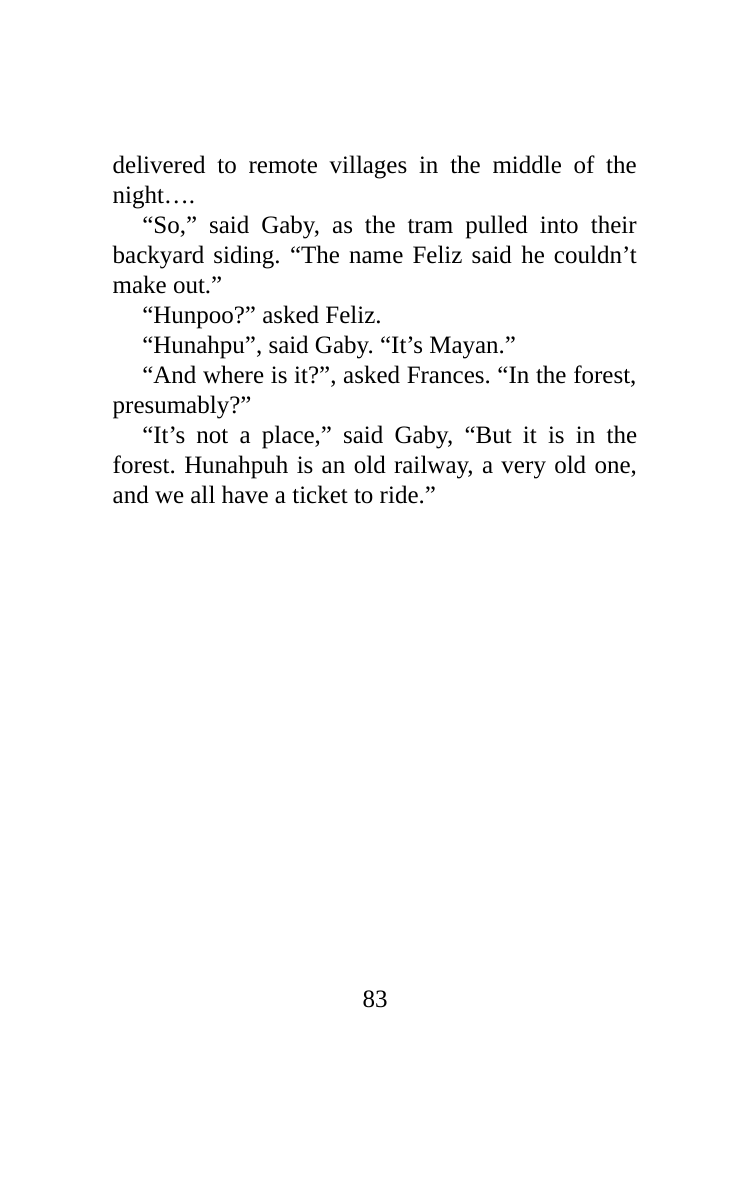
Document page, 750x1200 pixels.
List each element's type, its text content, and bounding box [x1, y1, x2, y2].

text “Hunpoo?” asked Feliz. [112, 300, 637, 330]
text delivered to remote villages in the middle of the night…. [112, 150, 637, 210]
text “Hunahpu”, said Gaby. “It’s Mayan.” [112, 330, 637, 360]
text “And where is it?”, asked Frances. “In the forest, presumably?” [112, 360, 637, 420]
text “So,” said Gaby, as the tram pulled into their backyard siding. “The name Feliz said he couldn’t make out.” [112, 210, 637, 300]
text “It’s not a place,” said Gaby, “But it is in the forest. Hunahpuh is an old railway, a very old one, and we all have a ticket to ride.” [112, 420, 637, 510]
